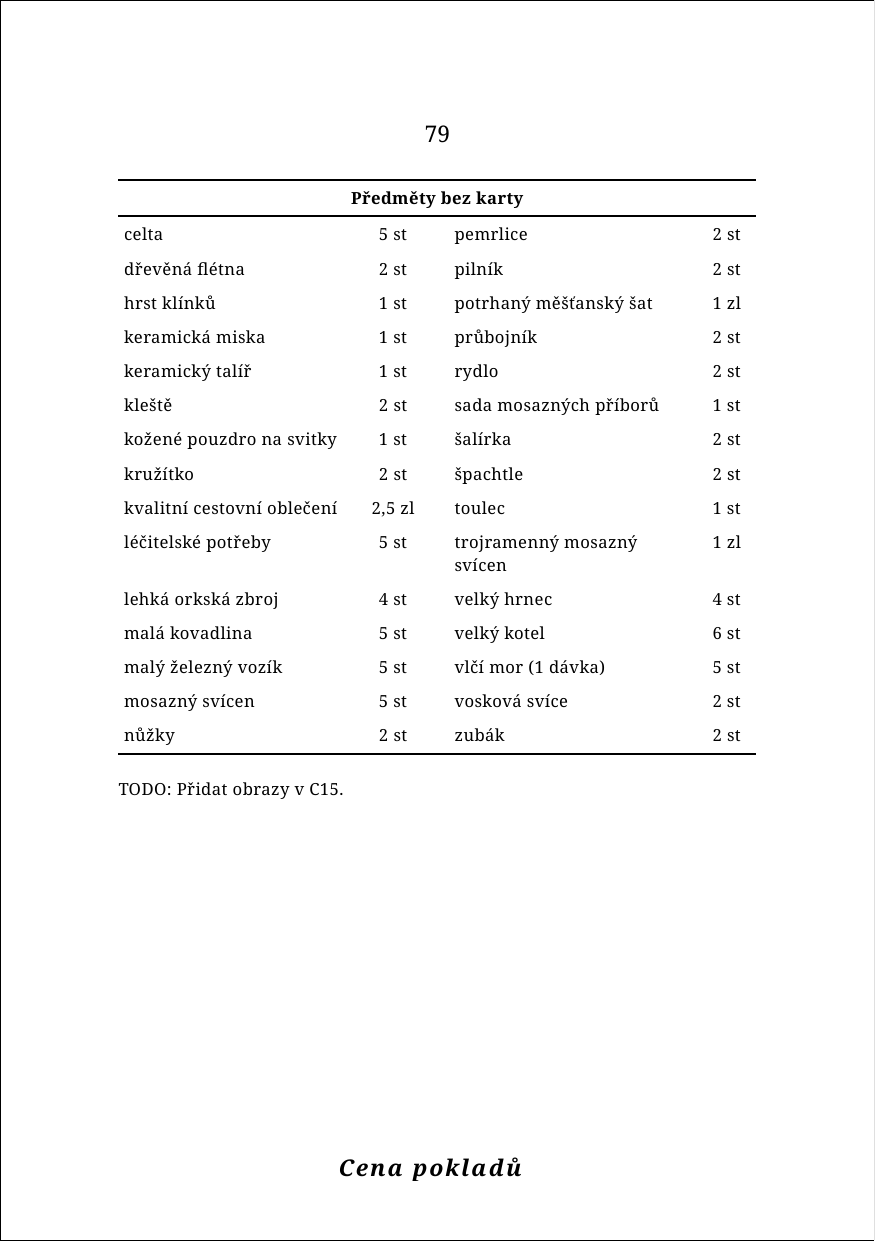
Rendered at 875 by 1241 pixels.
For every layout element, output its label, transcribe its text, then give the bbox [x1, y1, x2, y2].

table_cell 2 st [697, 320, 756, 354]
table_cell malý železný vozík [118, 650, 360, 684]
table_cell 5 st [360, 616, 425, 650]
table_cell [425, 456, 449, 491]
table_cell 2 st [697, 217, 756, 251]
table_cell hrst klínků [118, 286, 360, 320]
table_cell [425, 320, 449, 354]
table_cell 2 st [697, 251, 756, 286]
table_cell [425, 217, 449, 251]
table_cell kožené pouzdro na svitky [118, 422, 360, 456]
table_cell trojramenný mosazný svícen [449, 525, 697, 582]
table_cell pemrlice [449, 217, 697, 251]
table_cell mosazný svícen [118, 684, 360, 718]
table_cell 2 st [360, 388, 425, 422]
table_cell dřevěná flétna [118, 251, 360, 286]
table_cell 2 st [697, 456, 756, 491]
table_cell rydlo [449, 354, 697, 388]
table_cell kvalitní cestovní oblečení [118, 491, 360, 525]
table_cell 2 st [360, 456, 425, 491]
table_cell [425, 582, 449, 616]
table_cell celta [118, 217, 360, 251]
table_cell [425, 650, 449, 684]
table_cell 5 st [360, 650, 425, 684]
table_cell zubák [449, 718, 697, 752]
table_cell 5 st [360, 525, 425, 582]
table_cell 1 st [360, 286, 425, 320]
table_cell šalírka [449, 422, 697, 456]
table_cell 2 st [697, 684, 756, 718]
table_cell průbojník [449, 320, 697, 354]
table_cell [425, 388, 449, 422]
table_cell 4 st [697, 582, 756, 616]
table_cell léčitelské potřeby [118, 525, 360, 582]
table_cell sada mosazných příborů [449, 388, 697, 422]
table_cell [425, 422, 449, 456]
table_cell [425, 525, 449, 582]
table_cell 2 st [360, 251, 425, 286]
table_cell [425, 616, 449, 650]
table_cell vlčí mor (1 dávka) [449, 650, 697, 684]
table_cell 1 st [360, 320, 425, 354]
table_cell 2 st [697, 422, 756, 456]
table_cell [425, 354, 449, 388]
table_cell 5 st [697, 650, 756, 684]
table_cell kružítko [118, 456, 360, 491]
table_header Předměty bez karty [118, 181, 756, 215]
table_cell 4 st [360, 582, 425, 616]
table_cell lehká orkská zbroj [118, 582, 360, 616]
table_cell keramický talíř [118, 354, 360, 388]
table_cell malá kovadlina [118, 616, 360, 650]
table_cell špachtle [449, 456, 697, 491]
table_cell vosková svíce [449, 684, 697, 718]
table_cell toulec [449, 491, 697, 525]
table_cell velký hrnec [449, 582, 697, 616]
table_cell keramická miska [118, 320, 360, 354]
table_cell potrhaný měšťanský šat [449, 286, 697, 320]
text TODO: Přidat obrazy v C15. [118, 777, 756, 800]
table_cell 1 st [697, 388, 756, 422]
table_cell 1 st [360, 422, 425, 456]
table_cell 6 st [697, 616, 756, 650]
table_cell [425, 286, 449, 320]
table_cell [425, 491, 449, 525]
table_cell 1 st [697, 491, 756, 525]
table_cell 2 st [697, 718, 756, 752]
table_cell 2 st [360, 718, 425, 752]
table_cell kleště [118, 388, 360, 422]
table_cell 2,5 zl [360, 491, 425, 525]
table_cell [425, 684, 449, 718]
table_cell pilník [449, 251, 697, 286]
table_cell 5 st [360, 217, 425, 251]
table_cell 5 st [360, 684, 425, 718]
table_cell 1 zl [697, 525, 756, 582]
table_cell 1 st [360, 354, 425, 388]
table_cell 2 st [697, 354, 756, 388]
table_cell [425, 718, 449, 752]
table_cell [425, 251, 449, 286]
table_cell nůžky [118, 718, 360, 752]
table_cell velký kotel [449, 616, 697, 650]
table_cell 1 zl [697, 286, 756, 320]
